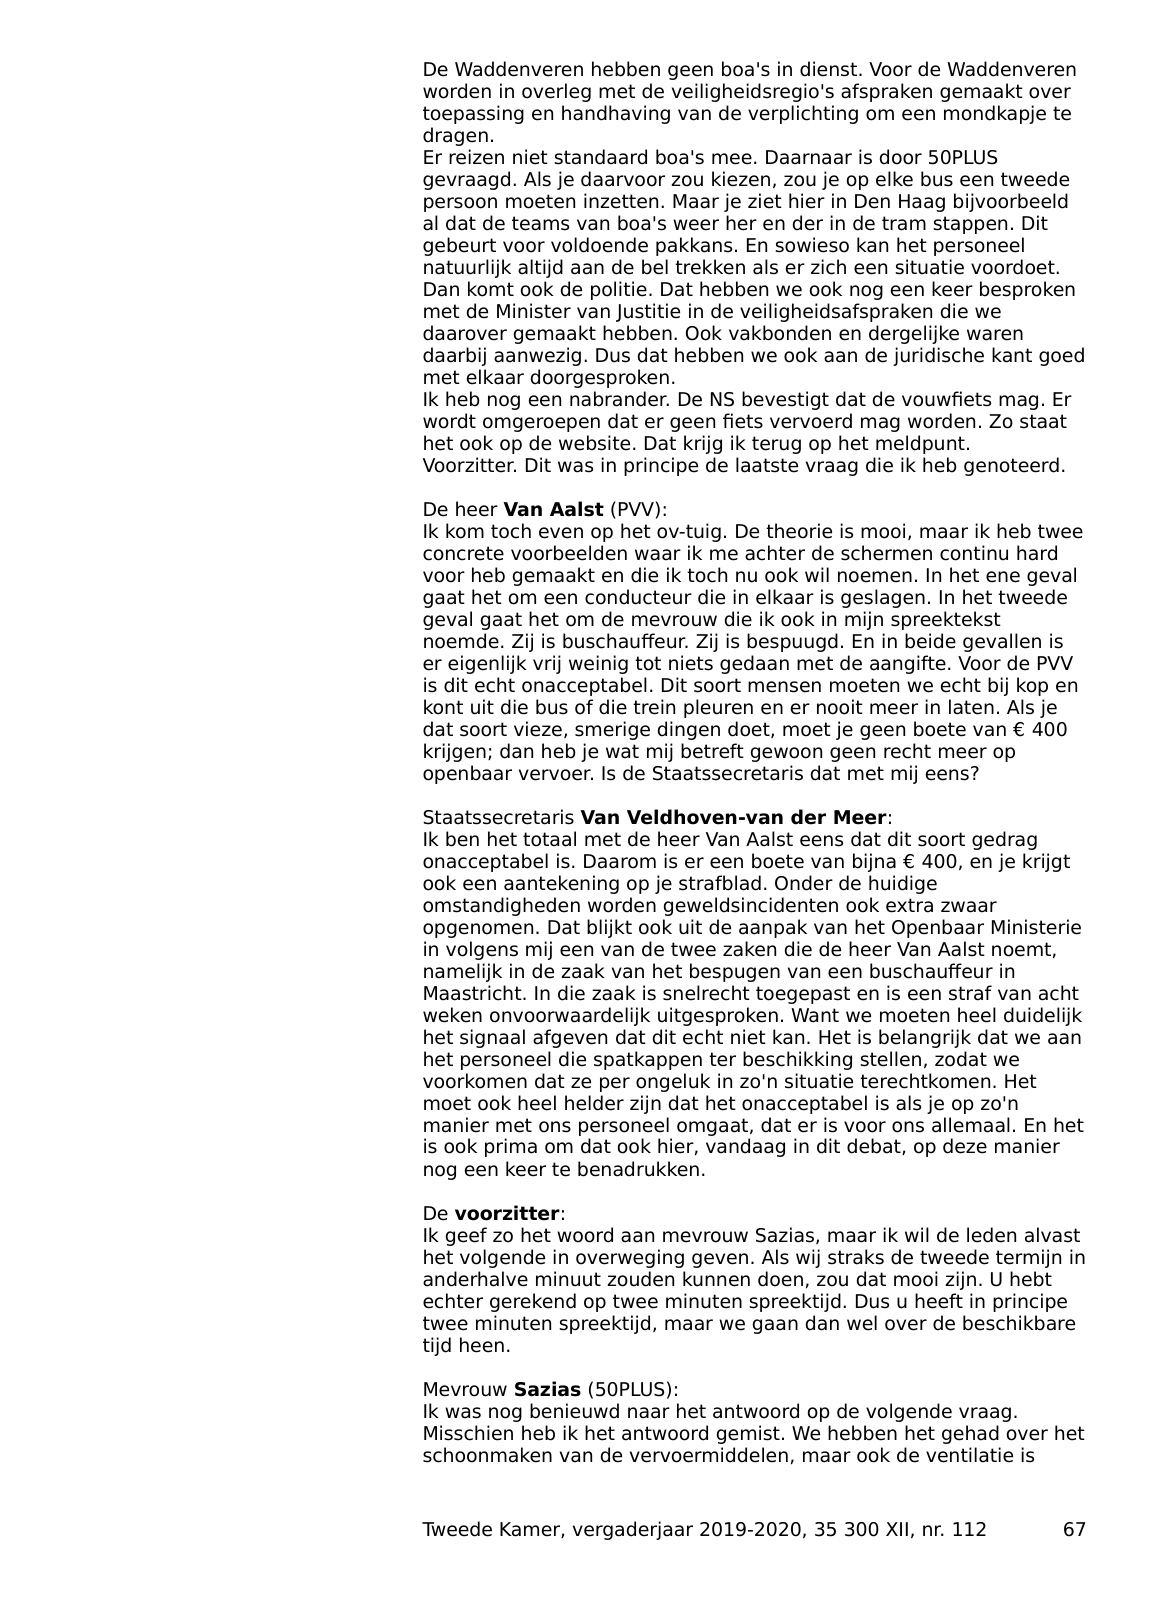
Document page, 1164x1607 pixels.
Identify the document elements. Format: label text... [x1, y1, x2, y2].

text Staatssecretaris Van Veldhoven-van der Meer: [422, 807, 1087, 829]
text Ik kom toch even op het ov-tuig. De theorie is mooi, maar ik heb twee concrete voorbeelden waar ik me achter de schermen continu hard voor heb gemaakt en die ik toch nu ook wil noemen. In het ene geval gaat het om een conducteur die in elkaar is geslagen. In het tweede geval gaat het om de mevrouw die ik ook in mijn spreektekst noemde. Zij is buschauffeur. Zij is bespuugd. En in beide gevallen is er eigenlijk vrij weinig tot niets gedaan met de aangifte. Voor de PVV is dit echt onacceptabel. Dit soort mensen moeten we echt bij kop en kont uit die bus of die trein pleuren en er nooit meer in laten. Als je dat soort vieze, smerige dingen doet, moet je geen boete van € 400 krijgen; dan heb je wat mij betreft gewoon geen recht meer op openbaar vervoer. Is de Staatssecretaris dat met mij eens? [422, 521, 1087, 784]
text De heer Van Aalst (PVV): [422, 499, 1087, 521]
text De voorzitter: [422, 1203, 1087, 1224]
text Ik ben het totaal met de heer Van Aalst eens dat dit soort gedrag onacceptabel is. Daarom is er een boete van bijna € 400, en je krijgt ook een aantekening op je strafblad. Onder de huidige omstandigheden worden geweldsincidenten ook extra zwaar opgenomen. Dat blijkt ook uit de aanpak van het Openbaar Ministerie in volgens mij een van de twee zaken die de heer Van Aalst noemt, namelijk in de zaak van het bespugen van een buschauffeur in Maastricht. In die zaak is snelrecht toegepast en is een straf van acht weken onvoorwaardelijk uitgesproken. Want we moeten heel duidelijk het signaal afgeven dat dit echt niet kan. Het is belangrijk dat we aan het personeel die spatkappen ter beschikking stellen, zodat we voorkomen dat ze per ongeluk in zo'n situatie terechtkomen. Het moet ook heel helder zijn dat het onacceptabel is als je op zo'n manier met ons personeel omgaat, dat er is voor ons allemaal. En het is ook prima om dat ook hier, vandaag in dit debat, op deze manier nog een keer te benadrukken. [422, 829, 1087, 1180]
text Ik geef zo het woord aan mevrouw Sazias, maar ik wil de leden alvast het volgende in overweging geven. Als wij straks de tweede termijn in anderhalve minuut zouden kunnen doen, zou dat mooi zijn. U hebt echter gerekend op twee minuten spreektijd. Dus u heeft in principe twee minuten spreektijd, maar we gaan dan wel over de beschikbare tijd heen. [422, 1224, 1087, 1356]
text Er reizen niet standaard boa's mee. Daarnaar is door 50PLUS gevraagd. Als je daarvoor zou kiezen, zou je op elke bus een tweede persoon moeten inzetten. Maar je ziet hier in Den Haag bijvoorbeeld al dat de teams van boa's weer her en der in de tram stappen. Dit gebeurt voor voldoende pakkans. En sowieso kan het personeel natuurlijk altijd aan de bel trekken als er zich een situatie voordoet. Dan komt ook de politie. Dat hebben we ook nog een keer besproken met de Minister van Justitie in de veiligheidsafspraken die we daarover gemaakt hebben. Ook vakbonden en dergelijke waren daarbij aanwezig. Dus dat hebben we ook aan de juridische kant goed met elkaar doorgesproken. [422, 147, 1087, 389]
text De Waddenveren hebben geen boa's in dienst. Voor de Waddenveren worden in overleg met de veiligheidsregio's afspraken gemaakt over toepassing en handhaving van de verplichting om een mondkapje te dragen. [422, 59, 1087, 147]
text Voorzitter. Dit was in principe de laatste vraag die ik heb genoteerd. [422, 455, 1087, 477]
text Mevrouw Sazias (50PLUS): [422, 1379, 1087, 1401]
text Ik was nog benieuwd naar het antwoord op de volgende vraag. Misschien heb ik het antwoord gemist. We hebben het gehad over het schoonmaken van de vervoermiddelen, maar ook de ventilatie is [422, 1401, 1087, 1467]
text Ik heb nog een nabrander. De NS bevestigt dat de vouwfiets mag. Er wordt omgeroepen dat er geen fiets vervoerd mag worden. Zo staat het ook op de website. Dat krijg ik terug op het meldpunt. [422, 389, 1087, 455]
